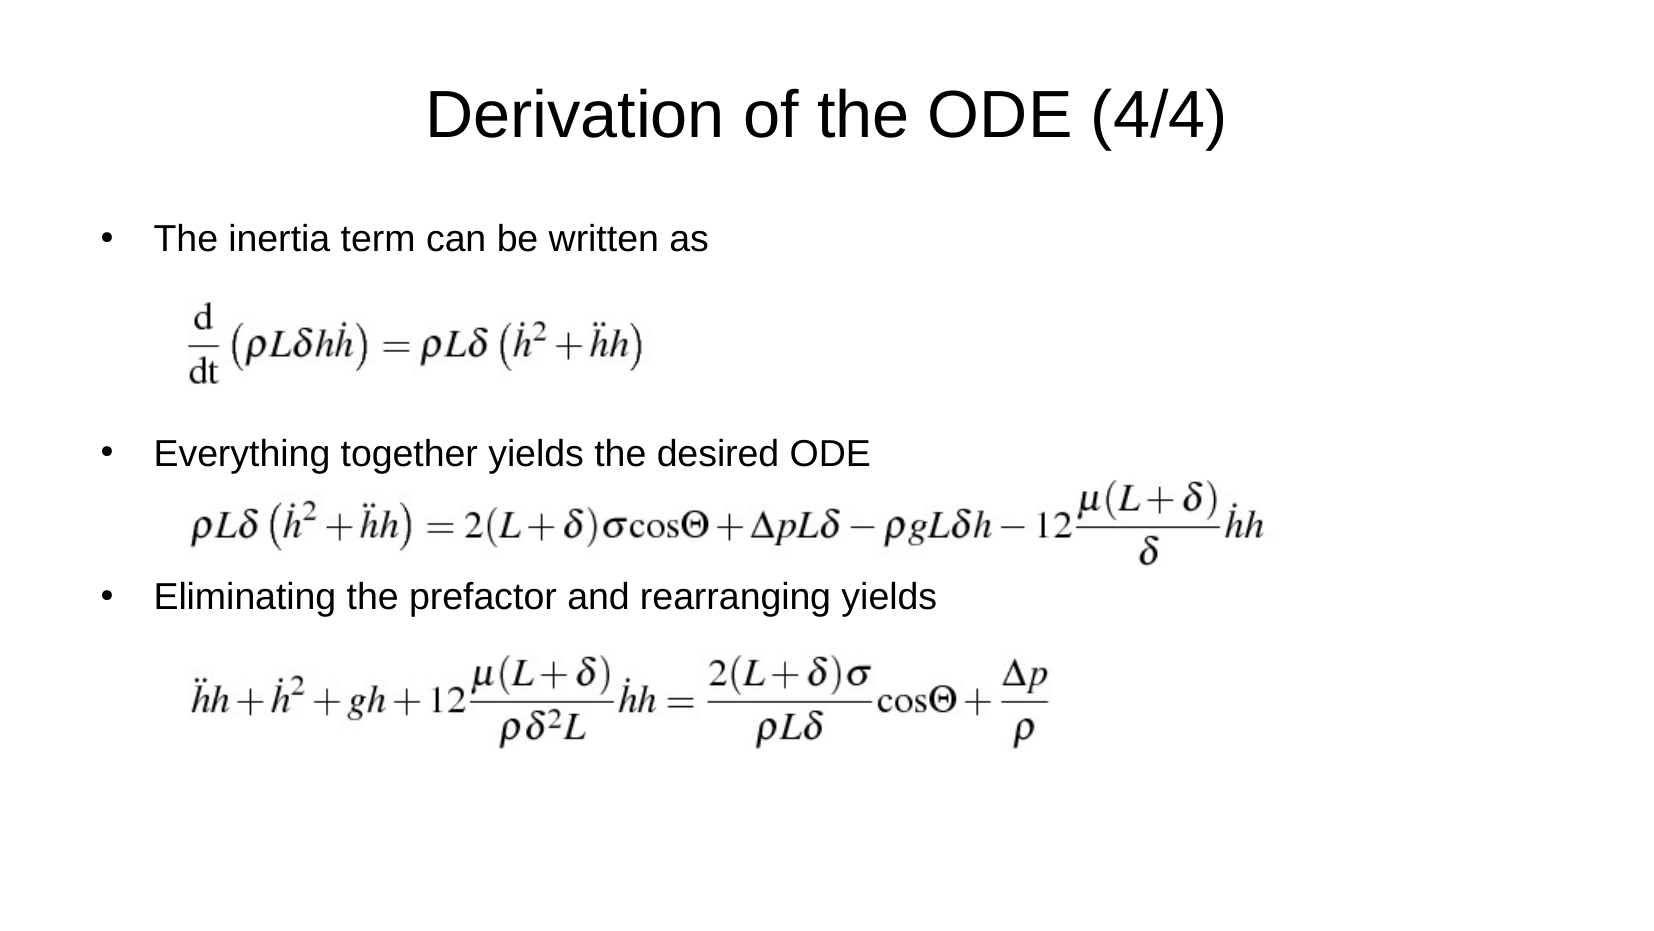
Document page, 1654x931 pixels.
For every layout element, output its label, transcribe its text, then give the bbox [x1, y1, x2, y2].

list The inertia term can be written as Everything together yields the desired ODE Eliminating the prefactor and rearranging yields [82, 217, 1571, 758]
picture [186, 479, 1275, 568]
picture [189, 654, 1058, 752]
picture [187, 301, 651, 387]
title Derivation of the ODE (4/4) [82, 37, 1571, 193]
